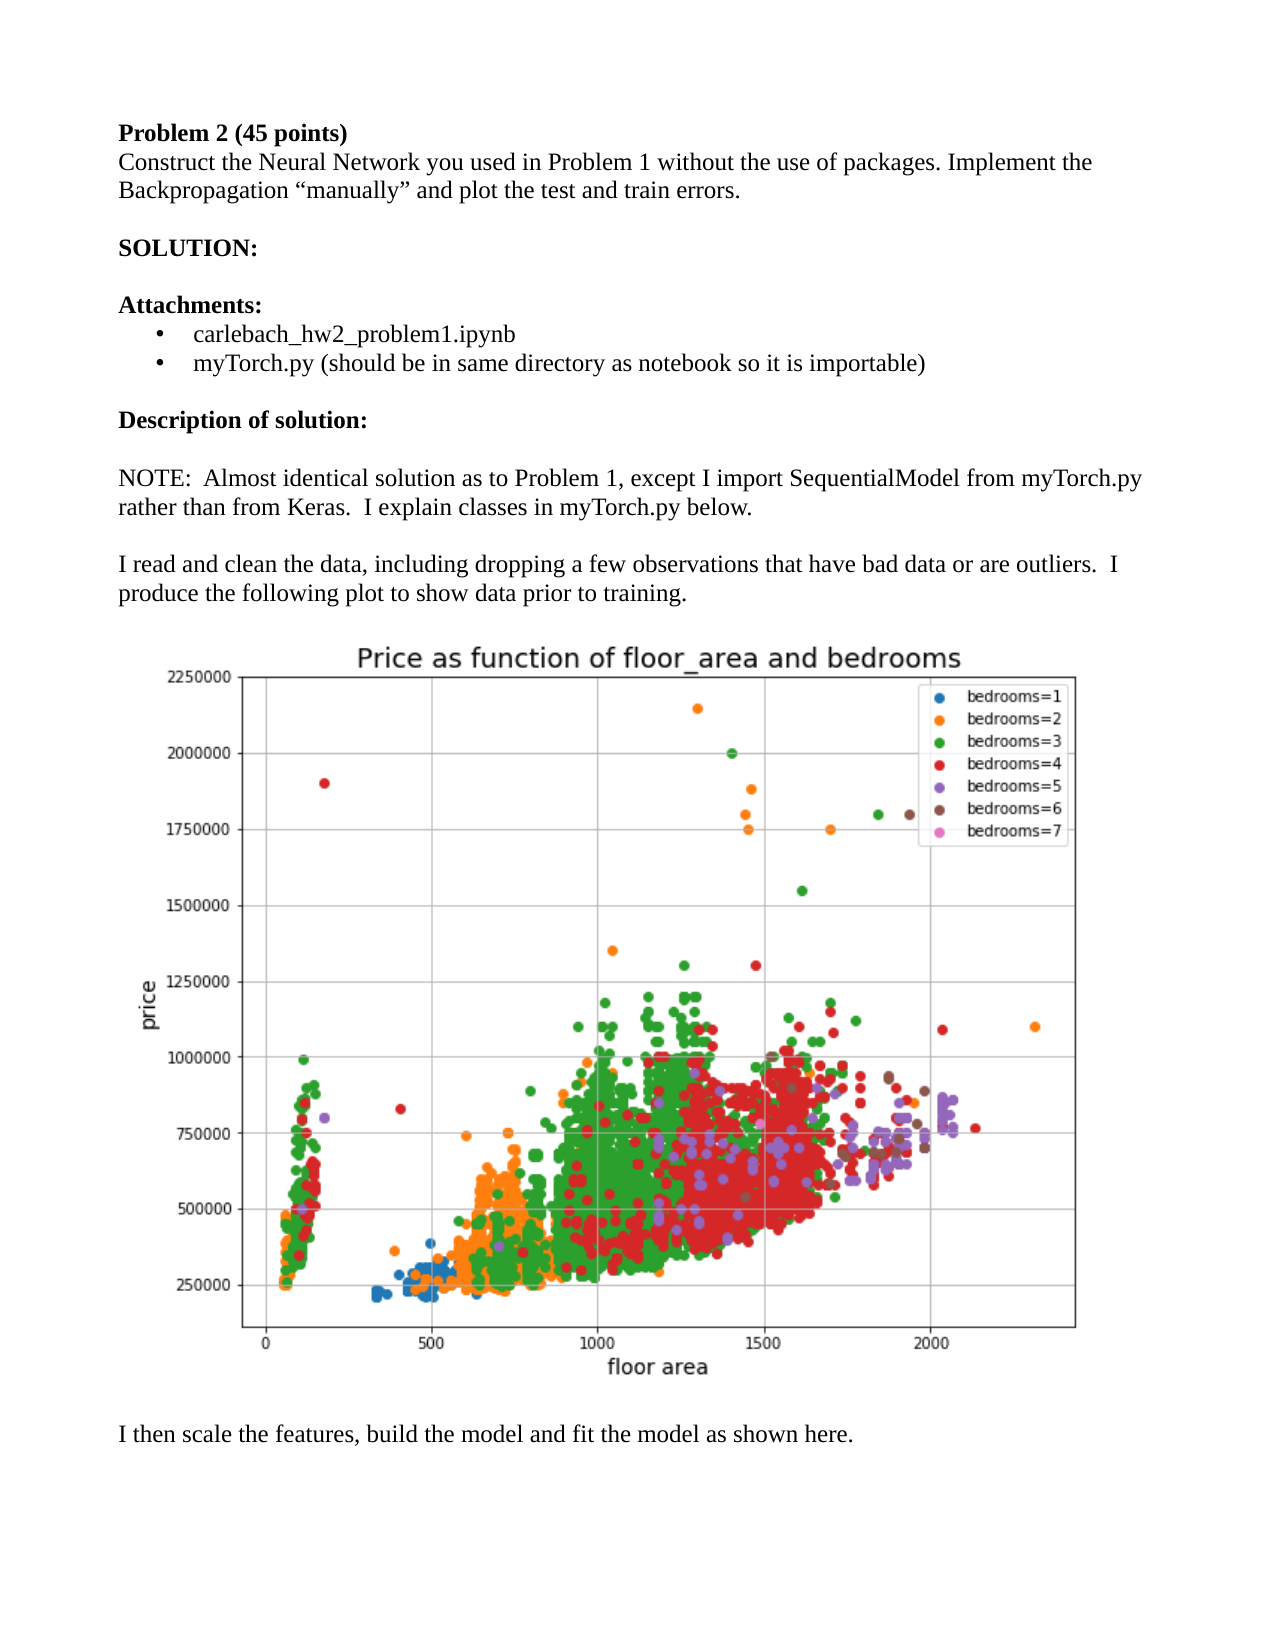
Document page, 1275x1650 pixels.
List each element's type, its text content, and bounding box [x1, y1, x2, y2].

list carlebach_hw2_problem1.ipynb [156, 319, 1157, 348]
text SOLUTION: [118, 233, 1157, 262]
text I then scale the features, build the model and fit the model as shown here. [118, 1419, 1157, 1448]
text Problem 2 (45 points) [118, 118, 1157, 147]
text Description of solution: [118, 406, 1157, 434]
text NOTE: Almost identical solution as to Problem 1, except I import SequentialModel from myTorch.py rather than from Keras. I explain classes in myTorch.py below. [118, 463, 1157, 521]
list myTorch.py (should be in same directory as notebook so it is importable) [156, 348, 1157, 377]
picture [118, 635, 1157, 1391]
text Construct the Neural Network you used in Problem 1 without the use of packages. Implement the Backpropagation “manually” and plot the test and train errors. [118, 147, 1157, 204]
text Attachments: [118, 291, 1157, 319]
text I read and clean the data, including dropping a few observations that have bad data or are outliers. I produce the following plot to show data prior to training. [118, 549, 1157, 607]
